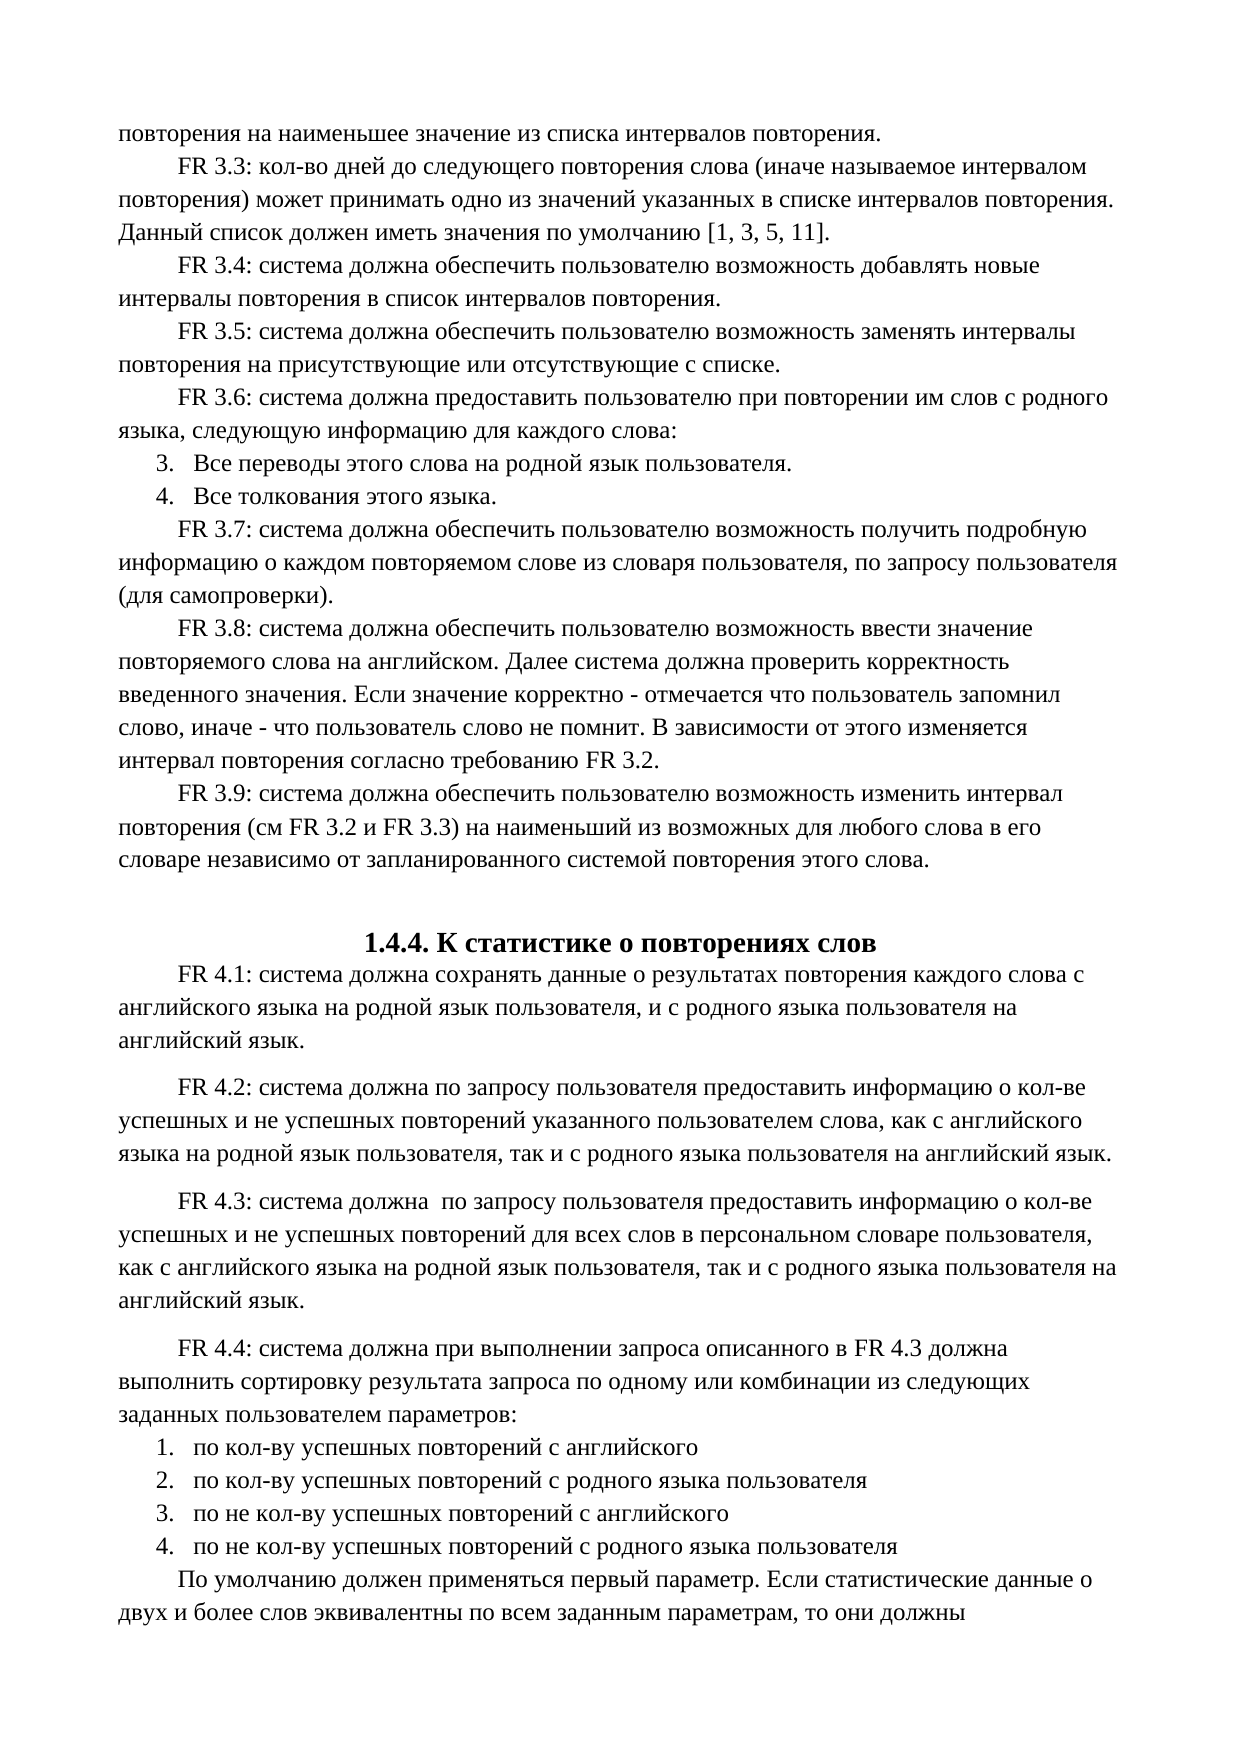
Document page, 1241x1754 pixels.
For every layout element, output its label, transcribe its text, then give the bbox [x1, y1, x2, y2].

text FR 4.3: система должна по запросу пользователя предоставить информацию о кол-ве успешных и не успешных повторений для всех слов в персональном словаре пользователя, как с английского языка на родной язык пользователя, так и с родного языка пользователя на английский язык. [118, 1186, 1122, 1314]
list по кол-ву успешных повторений с английского [156, 1432, 1122, 1461]
list по не кол-ву успешных повторений с родного языка пользователя [156, 1531, 1122, 1559]
text FR 3.3: кол-во дней до следующего повторения слова (иначе называемое интервалом повторения) может принимать одно из значений указанных в списке интервалов повторения. Данный список должен иметь значения по умолчанию [1, 3, 5, 11]. [118, 151, 1122, 246]
text FR 4.4: система должна при выполнении запроса описанного в FR 4.3 должна выполнить сортировку результата запроса по одному или комбинации из следующих заданных пользователем параметров: [118, 1333, 1122, 1427]
text По умолчанию должен применяться первый параметр. Если статистические данные о двух и более слов эквивалентны по всем заданным параметрам, то они должны [118, 1564, 1122, 1626]
text FR 3.4: система должна обеспечить пользователю возможность добавлять новые интервалы повторения в список интервалов повторения. [118, 250, 1122, 312]
text FR 3.5: система должна обеспечить пользователю возможность заменять интервалы повторения на присутствующие или отсутствующие с списке. [118, 316, 1122, 378]
text FR 3.7: система должна обеспечить пользователю возможность получить подробную информацию о каждом повторяемом слове из словаря пользователя, по запросу пользователя (для самопроверки). [118, 514, 1122, 609]
list Все толкования этого языка. [156, 481, 1122, 510]
text FR 4.1: система должна сохранять данные о результатах повторения каждого слова с английского языка на родной язык пользователя, и с родного языка пользователя на английский язык. [118, 959, 1122, 1053]
list по кол-ву успешных повторений с родного языка пользователя [156, 1465, 1122, 1493]
list по не кол-ву успешных повторений с английского [156, 1498, 1122, 1527]
text FR 3.9: система должна обеспечить пользователю возможность изменить интервал повторения (см FR 3.2 и FR 3.3) на наименьший из возможных для любого слова в его словаре независимо от запланированного системой повторения этого слова. [118, 778, 1122, 873]
list Все переводы этого слова на родной язык пользователя. [156, 448, 1122, 477]
text повторения на наименьшее значение из списка интервалов повторения. [118, 118, 1122, 147]
subtitle 1.4.4. К статистике о повторениях слов [118, 925, 1122, 959]
text FR 3.6: система должна предоставить пользователю при повторении им слов с родного языка, следующую информацию для каждого слова: [118, 382, 1122, 444]
text FR 3.8: система должна обеспечить пользователю возможность ввести значение повторяемого слова на английском. Далее система должна проверить корректность введенного значения. Если значение корректно - отмечается что пользователь запомнил слово, иначе - что пользователь слово не помнит. В зависимости от этого изменяется интервал повторения согласно требованию FR 3.2. [118, 613, 1122, 774]
text FR 4.2: система должна по запросу пользователя предоставить информацию о кол-ве успешных и не успешных повторений указанного пользователем слова, как с английского языка на родной язык пользователя, так и с родного языка пользователя на английский язык. [118, 1072, 1122, 1167]
